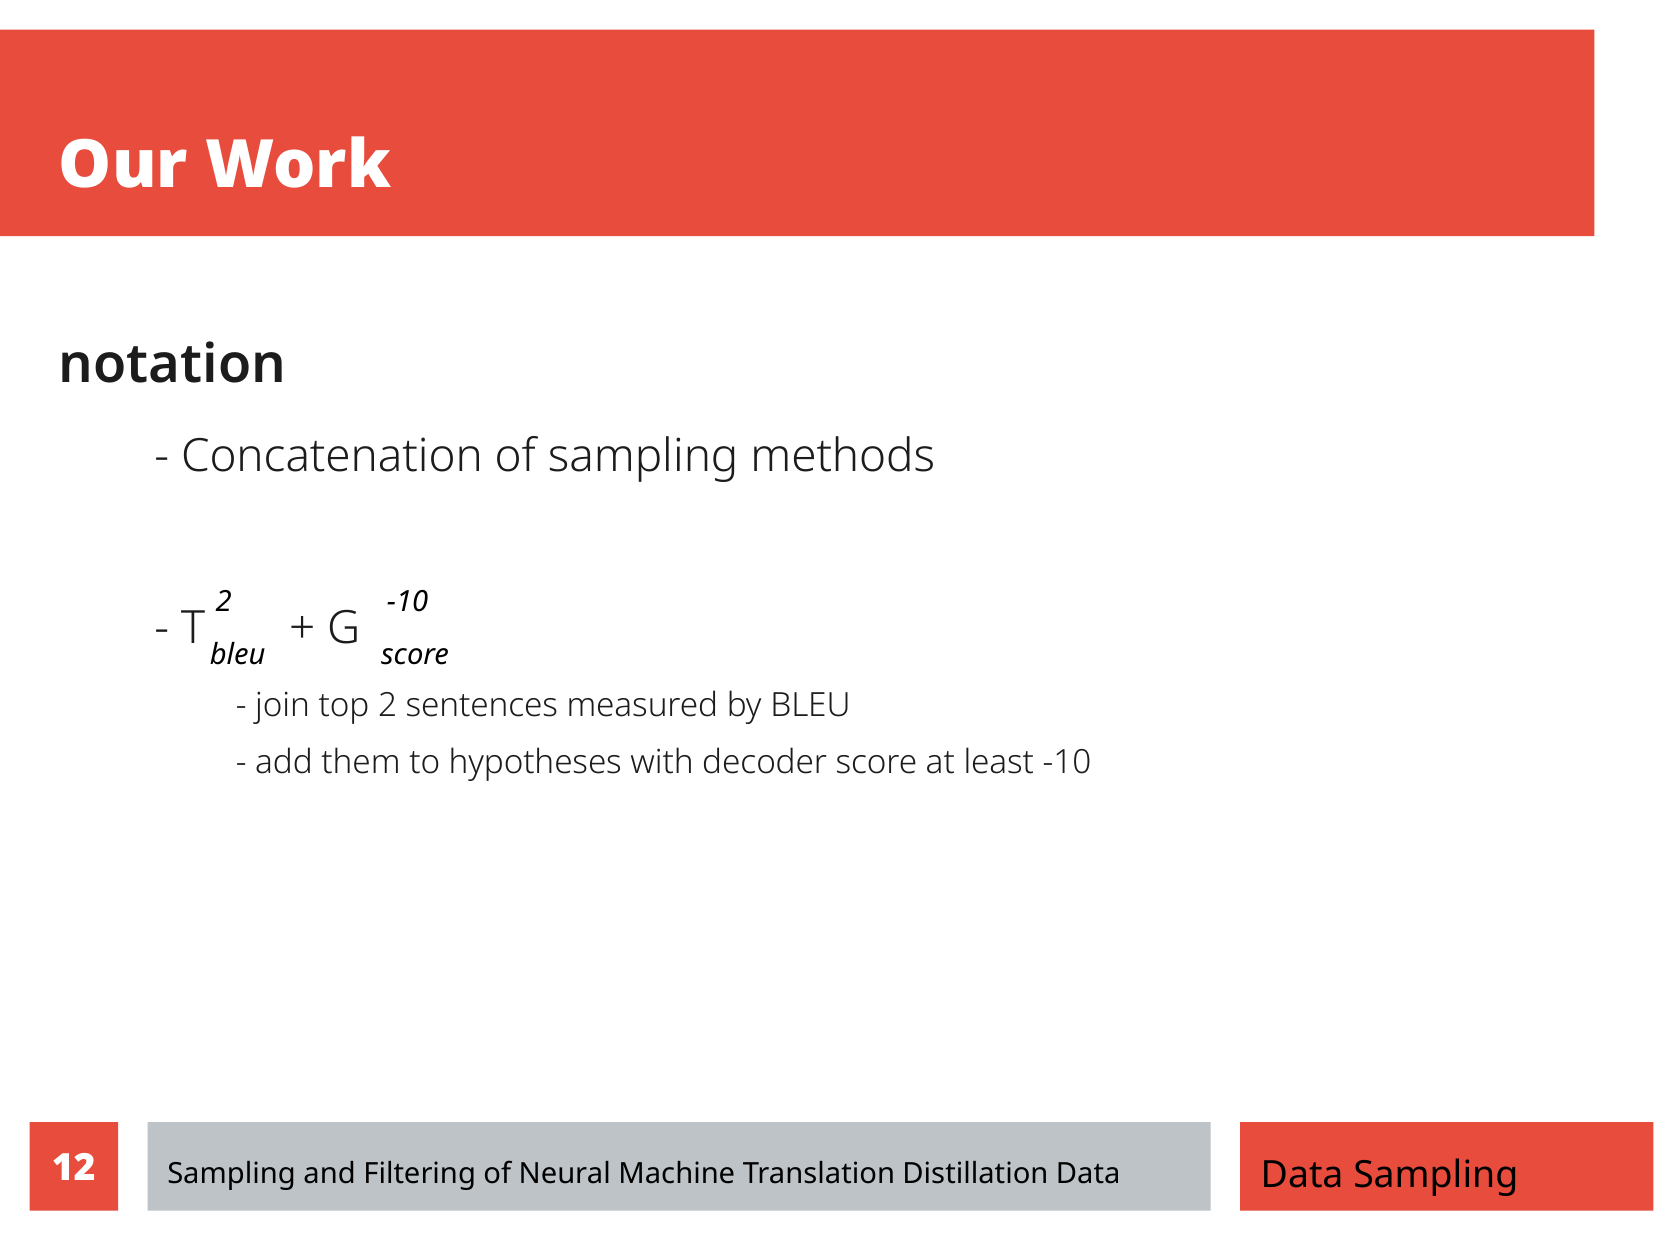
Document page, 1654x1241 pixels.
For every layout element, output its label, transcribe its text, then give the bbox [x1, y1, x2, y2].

text_box -10 [372, 572, 450, 622]
text_box score [366, 625, 476, 676]
text_box Sampling and Filtering of Neural Machine Translation Distillation Data [152, 1145, 1201, 1195]
text_box bleu [195, 625, 288, 676]
title Our Work [59, 59, 1595, 207]
text_box Data Sampling [1245, 1140, 1624, 1199]
list notation - Concatenation of sampling methods - T + G - join top 2 sentences measured by BLEU - add them to hypotheses with decoder score at least -10 [59, 324, 1565, 1093]
text_box 2 [200, 572, 249, 622]
